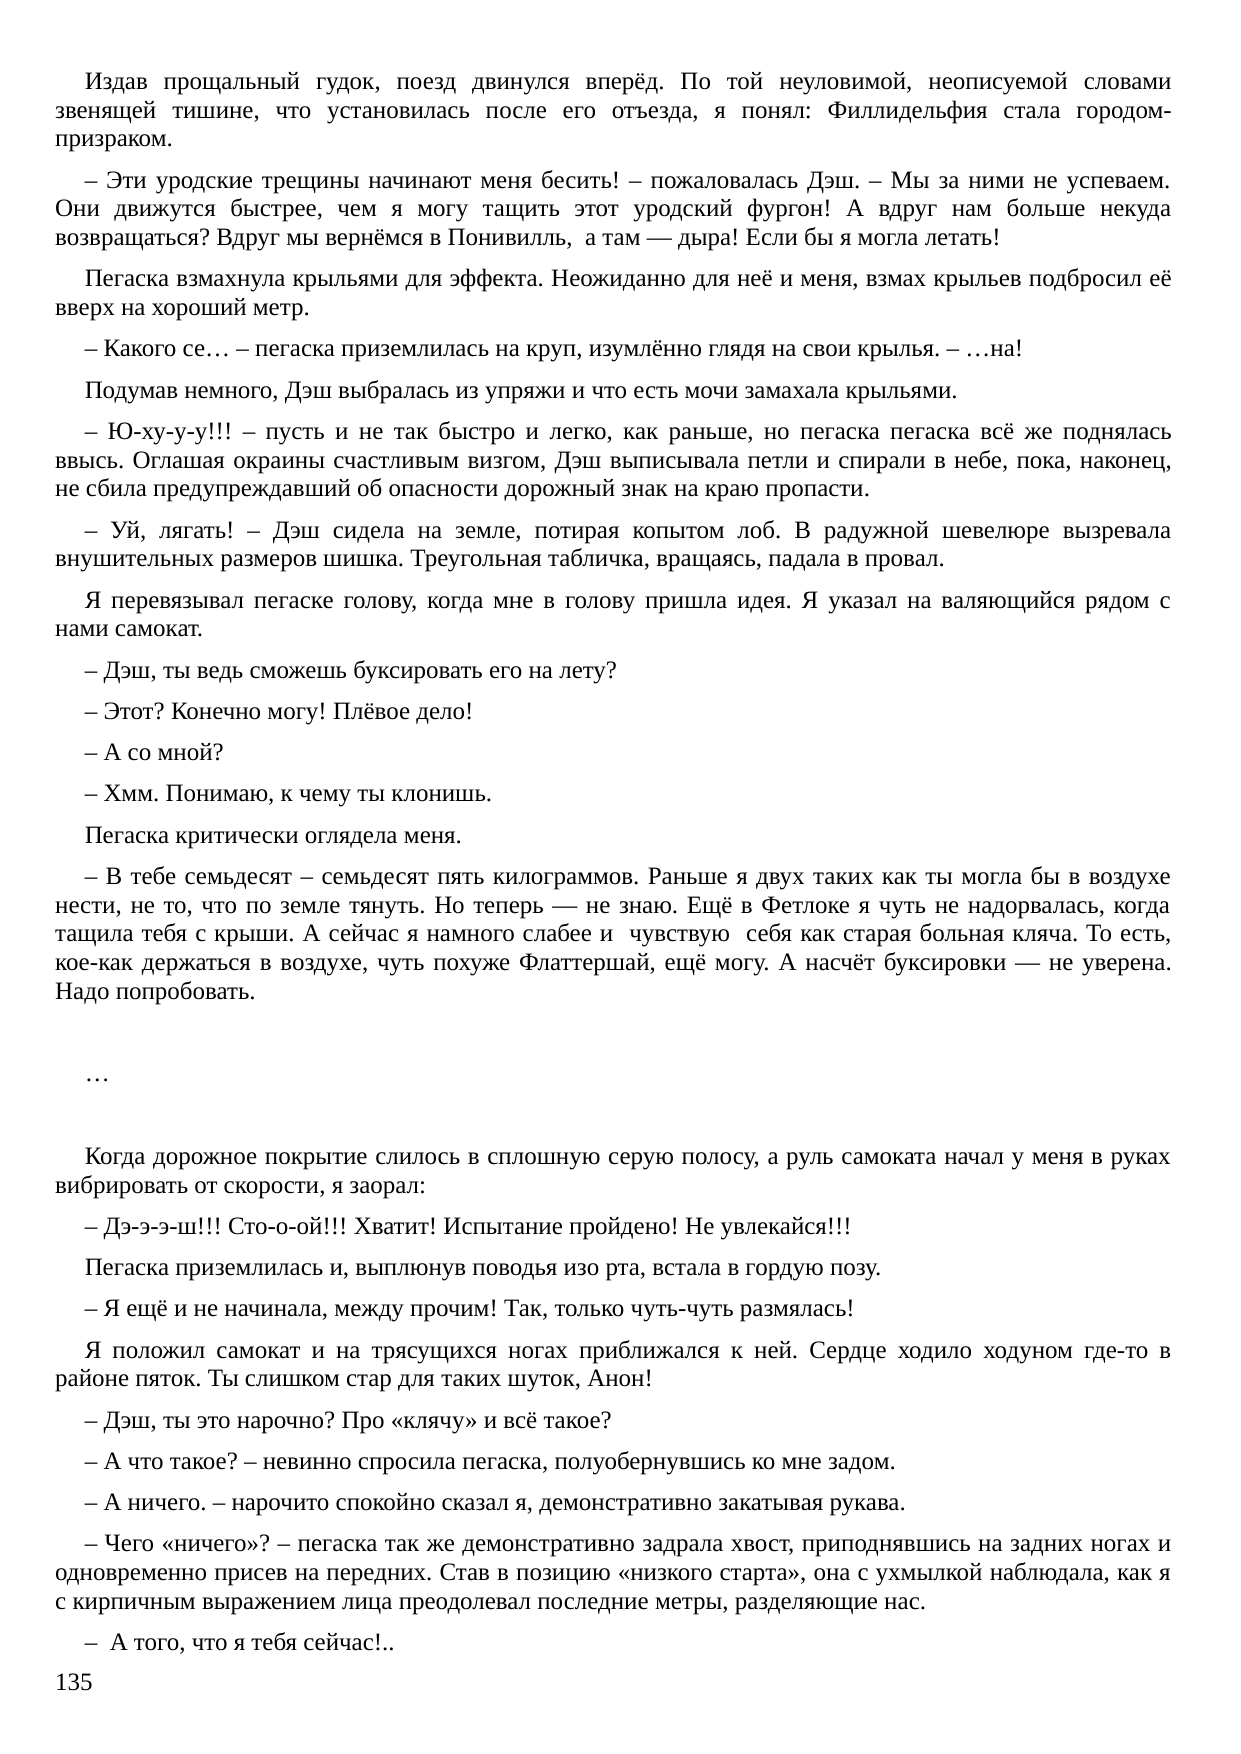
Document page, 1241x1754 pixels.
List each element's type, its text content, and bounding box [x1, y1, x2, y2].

text Подумав немного, Дэш выбралась из упряжи и что есть мочи замахала крыльями. [55, 375, 1173, 403]
text Я перевязывал пегаске голову, когда мне в голову пришла идея. Я указал на валяющийся рядом с нами самокат. [55, 585, 1173, 642]
text Я положил самокат и на трясущихся ногах приближался к ней. Сердце ходило ходуном где-то в районе пяток. Ты слишком стар для таких шуток, Анон! [55, 1335, 1173, 1392]
text – Дэш, ты это нарочно? Про «клячу» и всё такое? [55, 1405, 1173, 1433]
text – Ю-ху-у-у!!! – пусть и не так быстро и легко, как раньше, но пегаска пегаска всё же поднялась ввысь. Оглашая окраины счастливым визгом, Дэш выписывала петли и спирали в небе, пока, наконец, не сбила предупреждавший об опасности дорожный знак на краю пропасти. [55, 416, 1173, 502]
text Пегаска критически оглядела меня. [55, 820, 1173, 848]
text – Чего «ничего»? – пегаска так же демонстративно задрала хвост, приподнявшись на задних ногах и одновременно присев на передних. Став в позицию «низкого старта», она с ухмылкой наблюдала, как я с кирпичным выражением лица преодолевал последние метры, разделяющие нас. [55, 1528, 1173, 1615]
text – Дэш, ты ведь сможешь буксировать его на лету? [55, 655, 1173, 683]
text – Я ещё и не начинала, между прочим! Так, только чуть-чуть размялась! [55, 1293, 1173, 1322]
text Когда дорожное покрытие слилось в сплошную серую полосу, а руль самоката начал у меня в руках вибрировать от скорости, я заорал: [55, 1141, 1173, 1198]
text – Дэ-э-э-ш!!! Сто-о-ой!!! Хватит! Испытание пройдено! Не увлекайся!!! [55, 1211, 1173, 1240]
text – Хмм. Понимаю, к чему ты клонишь. [55, 778, 1173, 807]
text … [55, 1058, 1173, 1087]
text – А ничего. – нарочито спокойно сказал я, демонстративно закатывая рукава. [55, 1487, 1173, 1516]
text – А того, что я тебя сейчас!.. [55, 1627, 1173, 1656]
text – А со мной? [55, 737, 1173, 766]
text – Эти уродские трещины начинают меня бесить! – пожаловалась Дэш. – Мы за ними не успеваем. Они движутся быстрее, чем я могу тащить этот уродский фургон! А вдруг нам больше некуда возвращаться? Вдруг мы вернёмся в Понивилль, а там — дыра! Если бы я могла летать! [55, 165, 1173, 251]
text – В тебе семьдесят – семьдесят пять килограммов. Раньше я двух таких как ты могла бы в воздухе нести, не то, что по земле тянуть. Но теперь — не знаю. Ещё в Фетлоке я чуть не надорвалась, когда тащила тебя с крыши. А сейчас я намного слабее и чувствую себя как старая больная кляча. То есть, кое-как держаться в воздухе, чуть похуже Флаттершай, ещё могу. А насчёт буксировки — не уверена. Надо попробовать. [55, 861, 1173, 1005]
text Пегаска взмахнула крыльями для эффекта. Неожиданно для неё и меня, взмах крыльев подбросил её вверх на хороший метр. [55, 263, 1173, 321]
text – Уй, лягать! – Дэш сидела на земле, потирая копытом лоб. В радужной шевелюре вызревала внушительных размеров шишка. Треугольная табличка, вращаясь, падала в провал. [55, 515, 1173, 572]
text – Какого се… – пегаска приземлилась на круп, изумлённо глядя на свои крылья. – …на! [55, 333, 1173, 362]
text Пегаска приземлилась и, выплюнув поводья изо рта, встала в гордую позу. [55, 1252, 1173, 1281]
text – Этот? Конечно могу! Плёвое дело! [55, 696, 1173, 725]
text – А что такое? – невинно спросила пегаска, полуобернувшись ко мне задом. [55, 1446, 1173, 1475]
text Издав прощальный гудок, поезд двинулся вперёд. По той неуловимой, неописуемой словами звенящей тишине, что установилась после его отъезда, я понял: Филлидельфия стала городом-призраком. [55, 66, 1173, 152]
